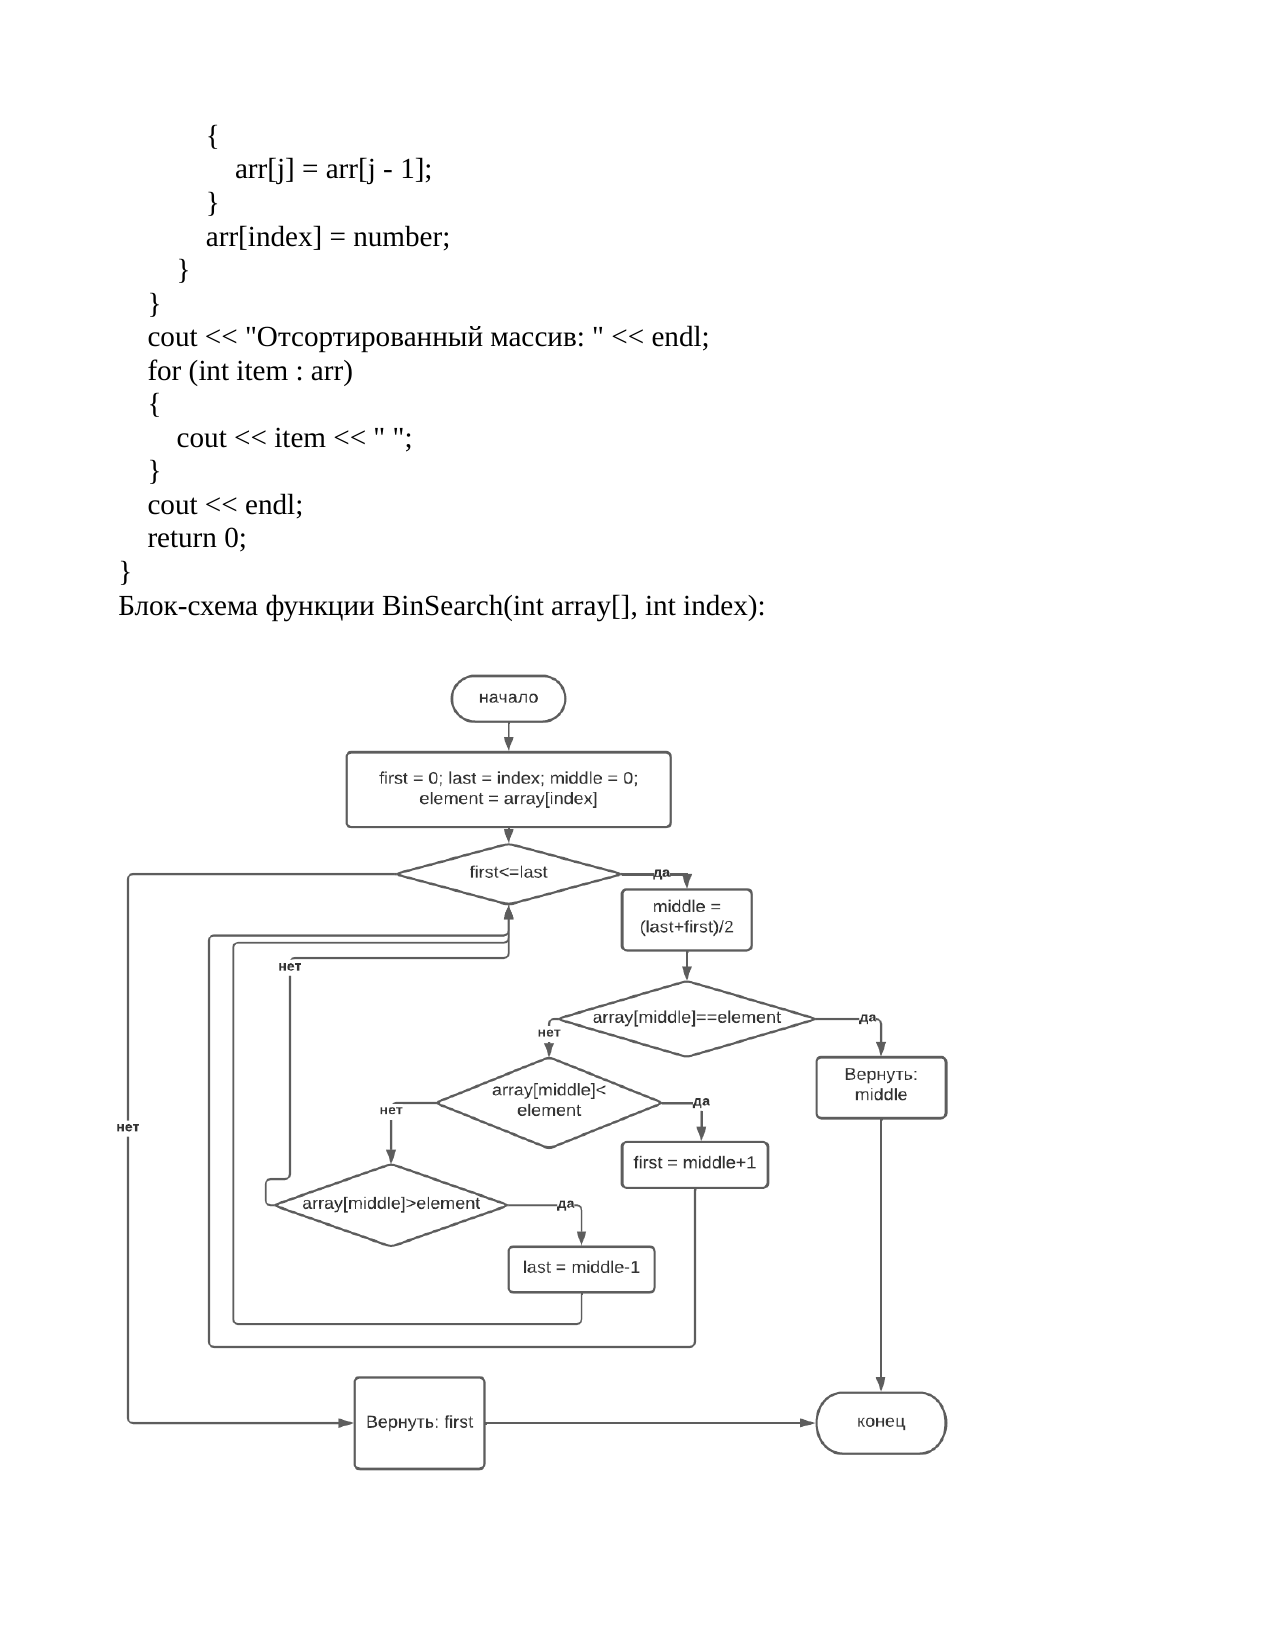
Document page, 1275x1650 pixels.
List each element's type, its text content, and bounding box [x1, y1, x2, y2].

text Блок-схема функции BinSearch(int array[], int index): [118, 588, 1157, 621]
text arr[j] = arr[j - 1]; [118, 152, 1157, 185]
text } [118, 252, 1157, 286]
text { [118, 118, 1157, 152]
text } [118, 453, 1157, 487]
text for (int item : arr) [118, 353, 1157, 386]
text cout << item << " "; [118, 420, 1157, 453]
text { [118, 386, 1157, 420]
text cout << endl; [118, 487, 1157, 521]
text cout << "Отсортированный массив: " << endl; [118, 319, 1157, 353]
text } [118, 286, 1157, 319]
text } [118, 185, 1157, 219]
picture [83, 645, 978, 1499]
text } [118, 554, 1157, 588]
text return 0; [118, 521, 1157, 554]
text arr[index] = number; [118, 219, 1157, 252]
